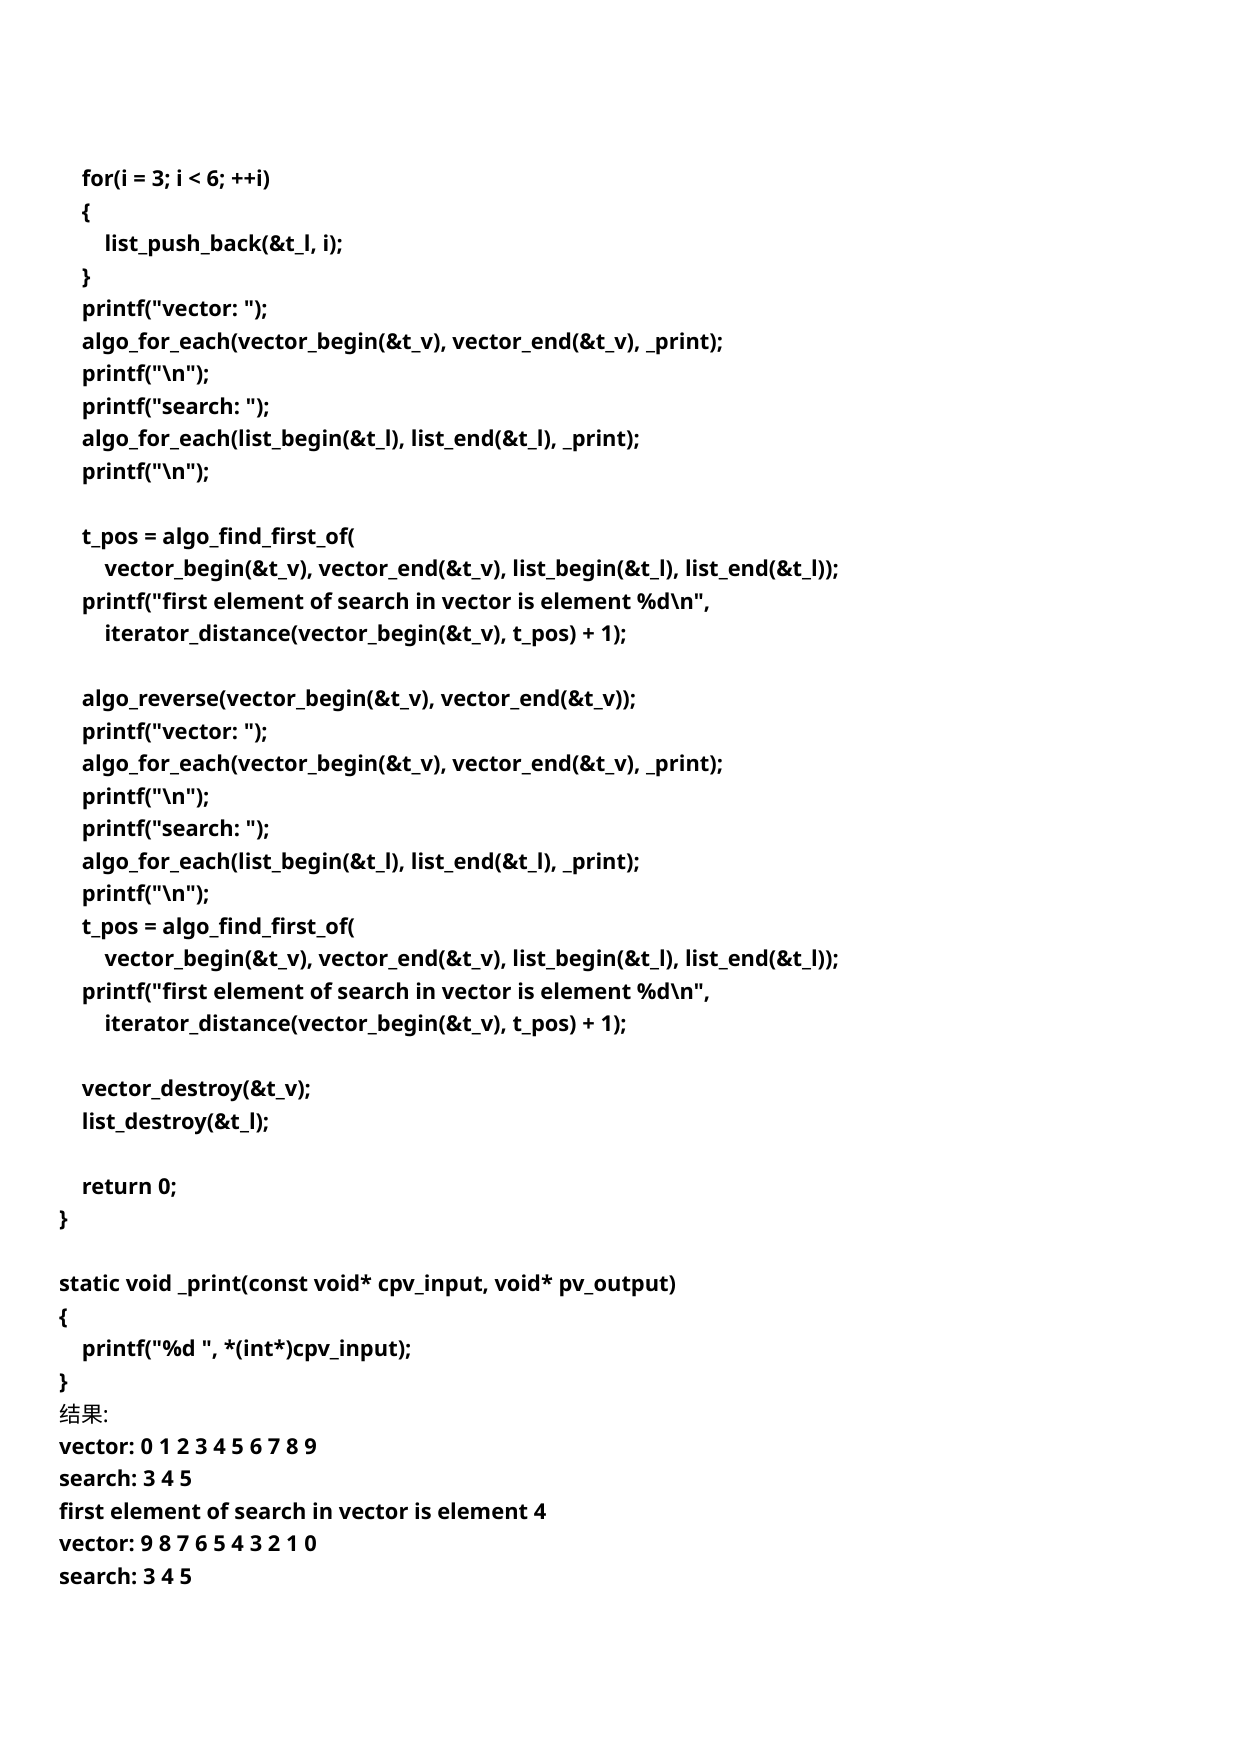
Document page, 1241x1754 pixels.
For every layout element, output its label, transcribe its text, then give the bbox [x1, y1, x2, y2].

text printf("\n"); [59, 454, 1181, 487]
text } [59, 1202, 1181, 1234]
text static void _print(const void* cpv_input, void* pv_output) [59, 1267, 1181, 1299]
text list_push_back(&t_l, i); [59, 227, 1181, 259]
text algo_reverse(vector_begin(&t_v), vector_end(&t_v)); [59, 682, 1181, 714]
text for(i = 3; i < 6; ++i) [59, 162, 1181, 194]
text search: 3 4 5 [59, 1559, 1181, 1592]
text vector_begin(&t_v), vector_end(&t_v), list_begin(&t_l), list_end(&t_l)); [59, 552, 1181, 584]
text printf("first element of search in vector is element %d\n", [59, 974, 1181, 1007]
text algo_for_each(vector_begin(&t_v), vector_end(&t_v), _print); [59, 324, 1181, 357]
text algo_for_each(vector_begin(&t_v), vector_end(&t_v), _print); [59, 747, 1181, 779]
text vector: 9 8 7 6 5 4 3 2 1 0 [59, 1527, 1181, 1559]
text printf("\n"); [59, 779, 1181, 812]
text printf("%d ", *(int*)cpv_input); [59, 1332, 1181, 1364]
text algo_for_each(list_begin(&t_l), list_end(&t_l), _print); [59, 844, 1181, 877]
text printf("first element of search in vector is element %d\n", [59, 584, 1181, 617]
text } [59, 259, 1181, 292]
text vector_begin(&t_v), vector_end(&t_v), list_begin(&t_l), list_end(&t_l)); [59, 942, 1181, 974]
text return 0; [59, 1169, 1181, 1202]
text iterator_distance(vector_begin(&t_v), t_pos) + 1); [59, 1007, 1181, 1039]
text list_destroy(&t_l); [59, 1104, 1181, 1137]
text t_pos = algo_find_first_of( [59, 909, 1181, 942]
text first element of search in vector is element 4 [59, 1494, 1181, 1527]
text search: 3 4 5 [59, 1462, 1181, 1494]
text printf("\n"); [59, 357, 1181, 389]
text { [59, 194, 1181, 227]
text printf("vector: "); [59, 714, 1181, 747]
text algo_for_each(list_begin(&t_l), list_end(&t_l), _print); [59, 422, 1181, 454]
text iterator_distance(vector_begin(&t_v), t_pos) + 1); [59, 617, 1181, 649]
text { [59, 1299, 1181, 1332]
text vector: 0 1 2 3 4 5 6 7 8 9 [59, 1429, 1181, 1462]
text printf("search: "); [59, 389, 1181, 422]
text printf("vector: "); [59, 292, 1181, 324]
text } [59, 1364, 1181, 1397]
text printf("\n"); [59, 877, 1181, 909]
text printf("search: "); [59, 812, 1181, 844]
text 结果: [59, 1397, 1181, 1429]
text vector_destroy(&t_v); [59, 1072, 1181, 1104]
text t_pos = algo_find_first_of( [59, 519, 1181, 552]
